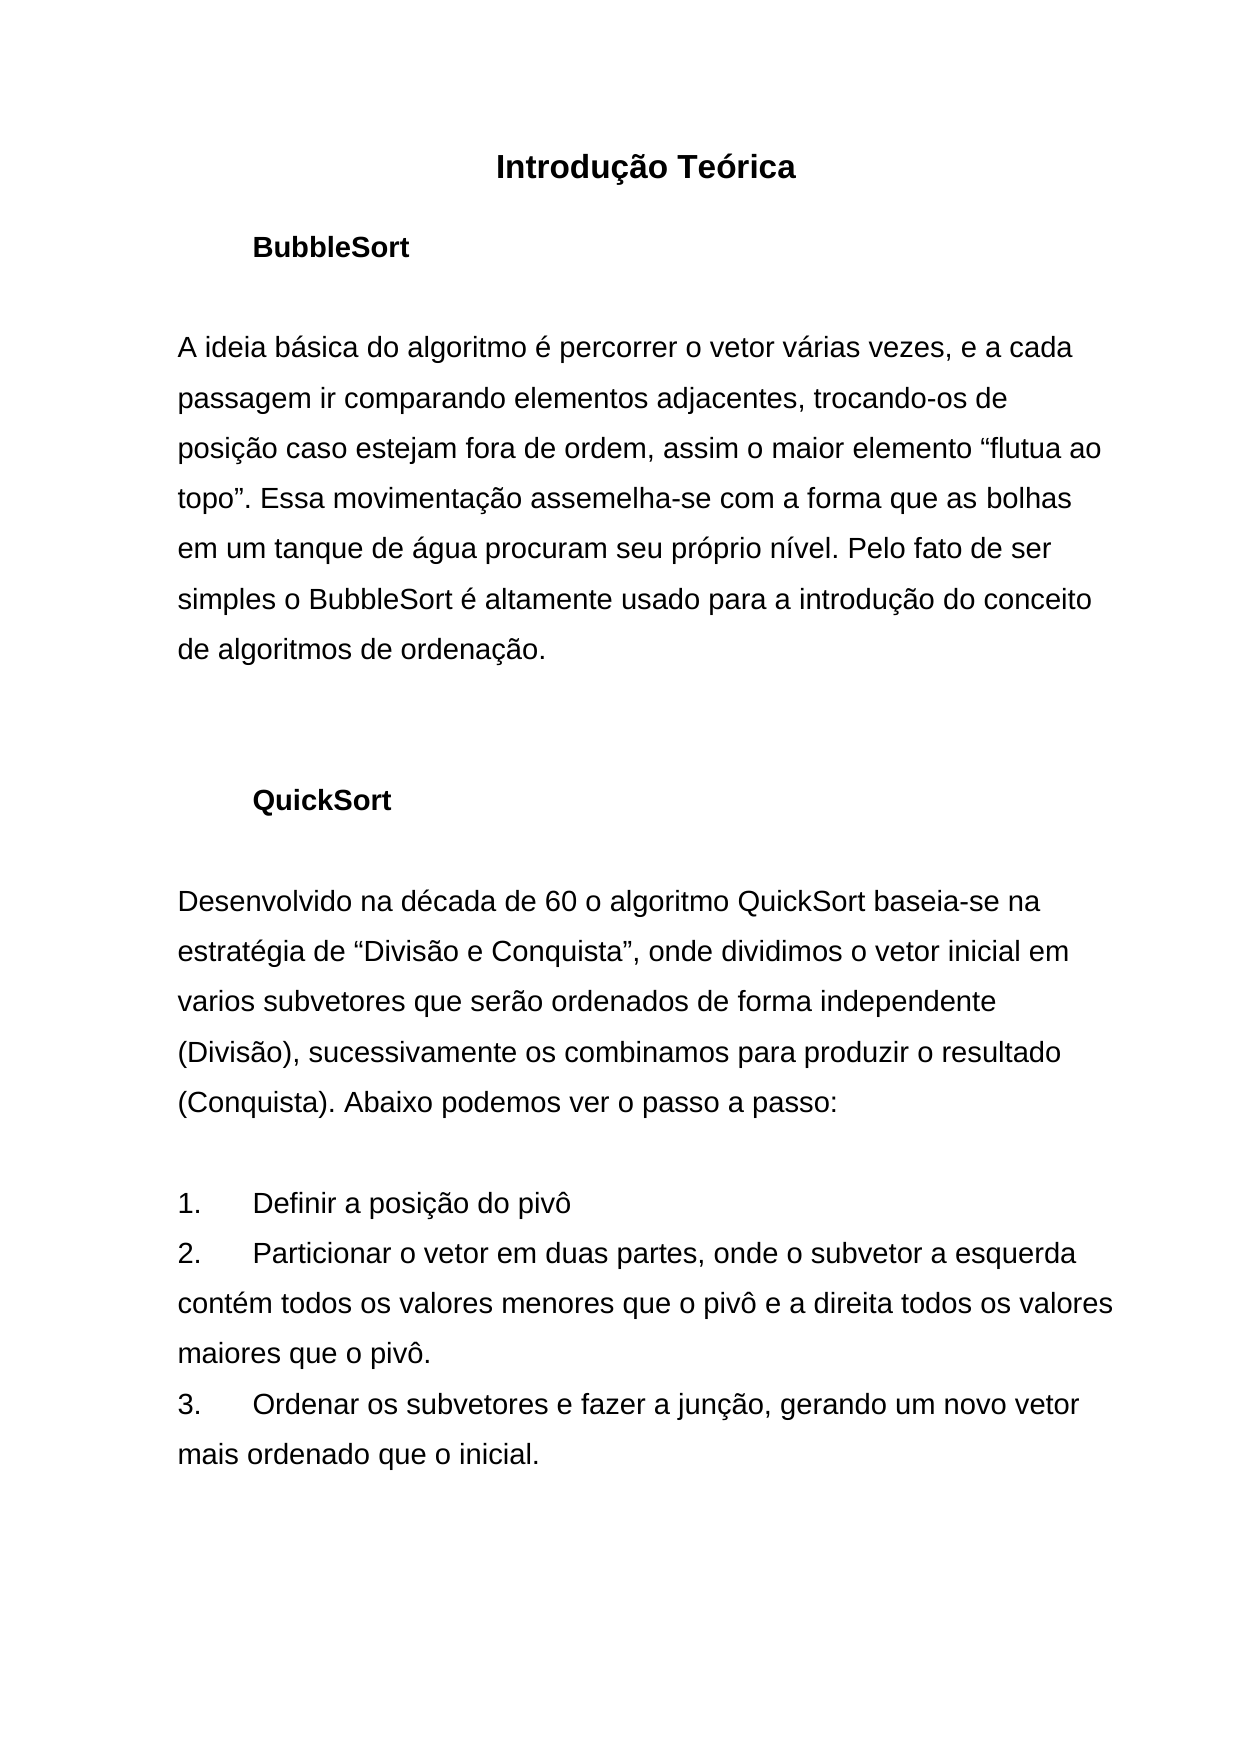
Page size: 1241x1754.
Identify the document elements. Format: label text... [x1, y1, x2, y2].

text BubbleSort [177, 230, 1114, 263]
list Definir a posição do pivô [177, 1186, 1114, 1219]
text Desenvolvido na década de 60 o algoritmo QuickSort baseia-se na estratégia de “Divisão e Conquista”, onde dividimos o vetor inicial em varios subvetores que serão ordenados de forma independente (Divisão), sucessivamente os combinamos para produzir o resultado (Conquista). Abaixo podemos ver o passo a passo: [177, 884, 1114, 1118]
list Particionar o vetor em duas partes, onde o subvetor a esquerda contém todos os valores menores que o pivô e a direita todos os valores maiores que o pivô. [177, 1236, 1114, 1370]
text Introdução Teórica [177, 148, 1114, 186]
text QuickSort [177, 783, 1114, 817]
text A ideia básica do algoritmo é percorrer o vetor várias vezes, e a cada passagem ir comparando elementos adjacentes, trocando-os de posição caso estejam fora de ordem, assim o maior elemento “flutua ao topo”. Essa movimentação assemelha-se com a forma que as bolhas em um tanque de água procuram seu próprio nível. Pelo fato de ser simples o BubbleSort é altamente usado para a introdução do conceito de algoritmos de ordenação. [177, 330, 1114, 666]
list Ordenar os subvetores e fazer a junção, gerando um novo vetor mais ordenado que o inicial. [177, 1387, 1114, 1471]
